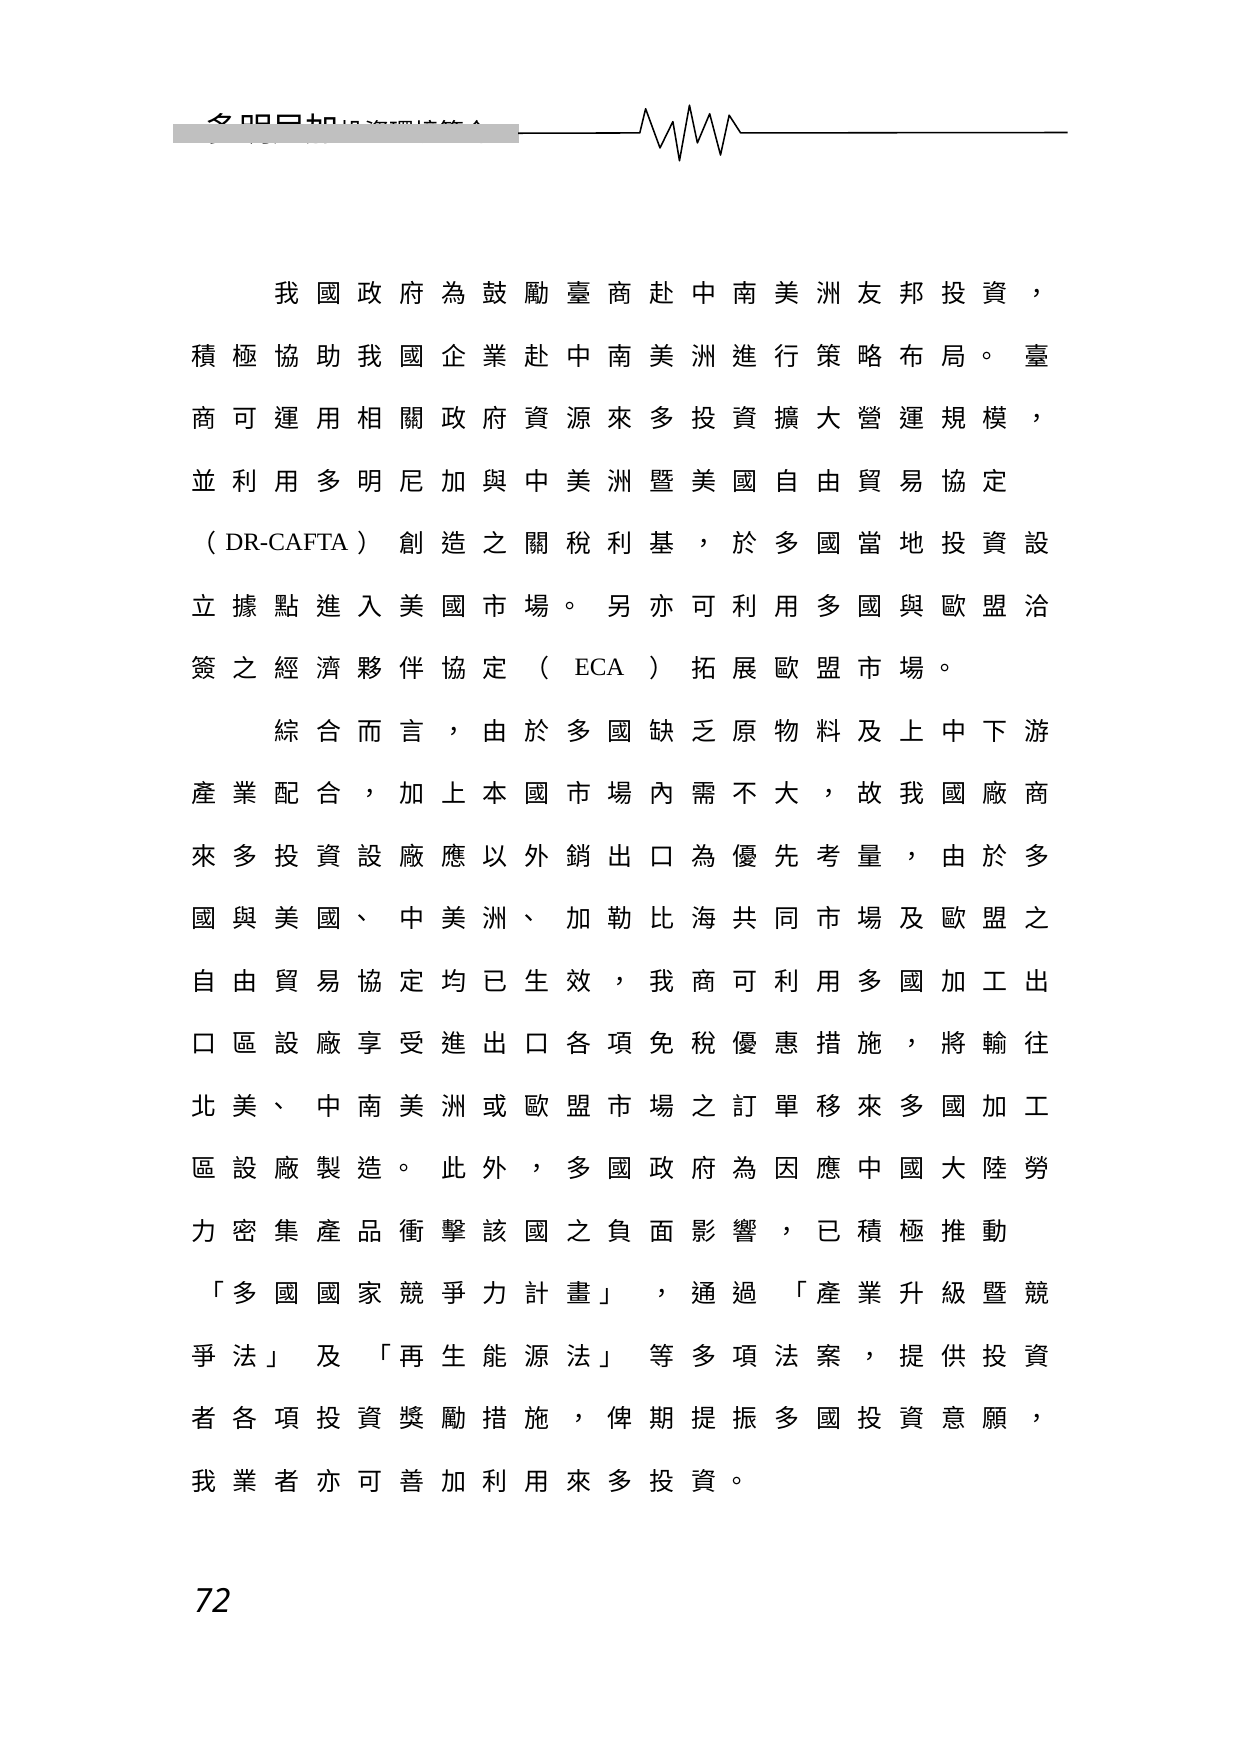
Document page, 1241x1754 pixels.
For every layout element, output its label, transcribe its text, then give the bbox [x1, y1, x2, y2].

text 綜合而言，由於多國缺乏原物料及上中下游產業配合，加上本國市場內需不大，故我國廠商來多投資設廠應以外銷出口為優先考量，由於多國與美國、中美洲、加勒比海共同市場及歐盟之自由貿易協定均已生效，我商可利用多國加工出口區設廠享受進出口各項免稅優惠措施，將輸往北美、中南美洲或歐盟市場之訂單移來多國加工區設廠製造。此外，多國政府為因應中國大陸勞力密集產品衝擊該國之負面影響，已積極推動「多國國家競爭力計畫」，通過「產業升級暨競爭法」及「再生能源法」等多項法案，提供投資者各項投資獎勵措施，俾期提振多國投資意願，我業者亦可善加利用來多投資。 [183, 688, 1058, 1500]
text 我國政府為鼓勵臺商赴中南美洲友邦投資，積極協助我國企業赴中南美洲進行策略布局。臺商可運用相關政府資源來多投資擴大營運規模，並利用多明尼加與中美洲暨美國自由貿易協定（DR-CAFTA）創造之關稅利基，於多國當地投資設立據點進入美國市場。另亦可利用多國與歐盟洽簽之經濟夥伴協定（ECA）拓展歐盟市場。 [183, 250, 1058, 688]
